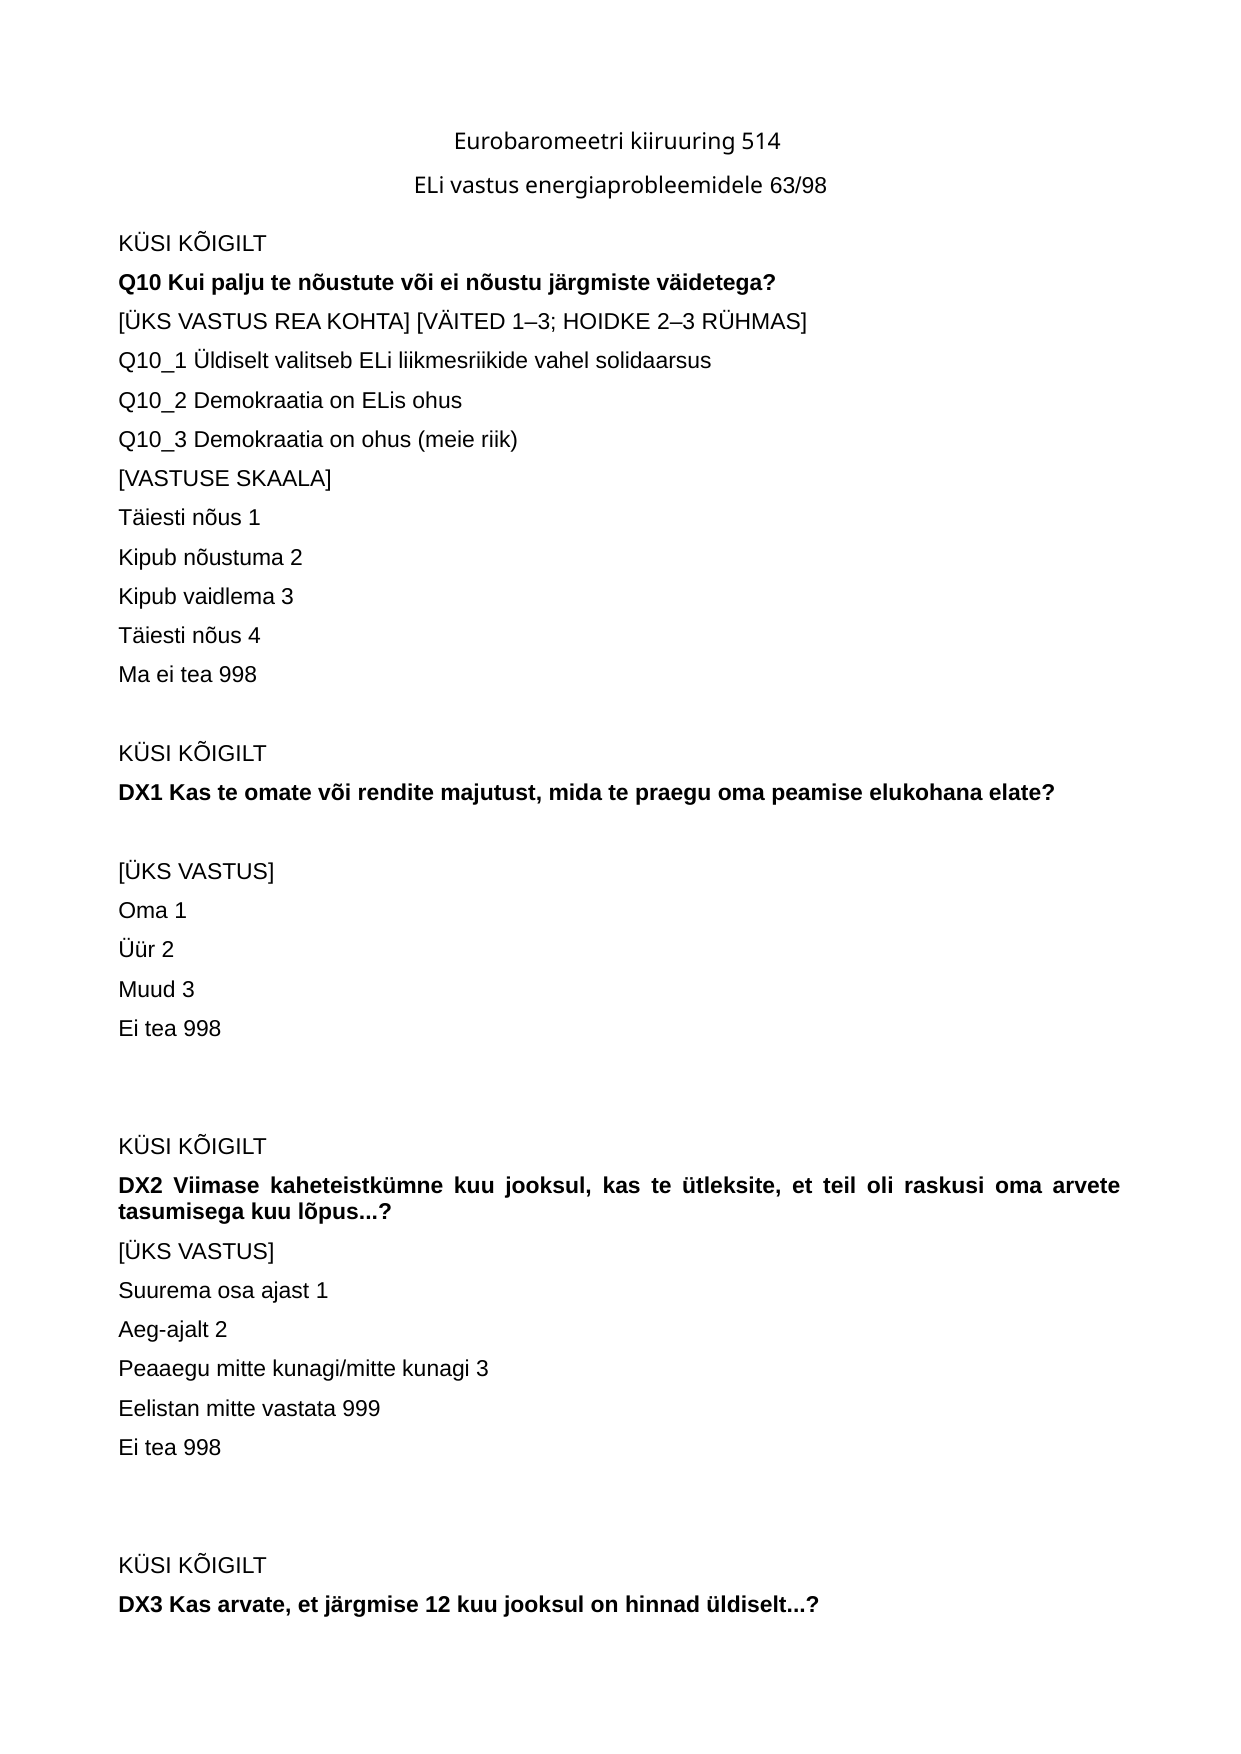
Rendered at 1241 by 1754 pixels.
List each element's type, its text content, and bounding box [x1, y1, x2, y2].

text Kipub nõustuma 2 [118, 544, 1122, 570]
text DX1 Kas te omate või rendite majutust, mida te praegu oma peamise elukohana elate? [118, 779, 1122, 806]
text Q10_1 Üldiselt valitseb ELi liikmesriikide vahel solidaarsus [118, 347, 1122, 374]
text KÜSI KÕIGILT [118, 229, 1122, 256]
text DX2 Viimase kaheteistkümne kuu jooksul, kas te ütleksite, et teil oli raskusi oma arvete tasumisega kuu lõpus...? [118, 1172, 1122, 1225]
text Eelistan mitte vastata 999 [118, 1395, 1122, 1421]
text Suurema osa ajast 1 [118, 1277, 1122, 1303]
text KÜSI KÕIGILT [118, 1552, 1122, 1578]
text [VASTUSE SKAALA] [118, 465, 1122, 491]
text Ei tea 998 [118, 1434, 1122, 1460]
text Aeg-ajalt 2 [118, 1316, 1122, 1342]
text Ma ei tea 998 [118, 661, 1122, 688]
text Üür 2 [118, 936, 1122, 963]
text DX3 Kas arvate, et järgmise 12 kuu jooksul on hinnad üldiselt...? [118, 1591, 1122, 1617]
text Täiesti nõus 1 [118, 504, 1122, 531]
text Oma 1 [118, 897, 1122, 923]
text Ei tea 998 [118, 1015, 1122, 1041]
text KÜSI KÕIGILT [118, 1133, 1122, 1159]
text Täiesti nõus 4 [118, 622, 1122, 648]
text Muud 3 [118, 976, 1122, 1002]
text Q10 Kui palju te nõustute või ei nõustu järgmiste väidetega? [118, 269, 1122, 295]
text [ÜKS VASTUS] [118, 1238, 1122, 1264]
text Q10_2 Demokraatia on ELis ohus [118, 387, 1122, 413]
text [ÜKS VASTUS] [118, 858, 1122, 884]
text Kipub vaidlema 3 [118, 583, 1122, 609]
text [ÜKS VASTUS REA KOHTA] [VÄITED 1–3; HOIDKE 2–3 RÜHMAS] [118, 308, 1122, 334]
text Peaaegu mitte kunagi/mitte kunagi 3 [118, 1355, 1122, 1382]
text Q10_3 Demokraatia on ohus (meie riik) [118, 426, 1122, 452]
text KÜSI KÕIGILT [118, 740, 1122, 766]
